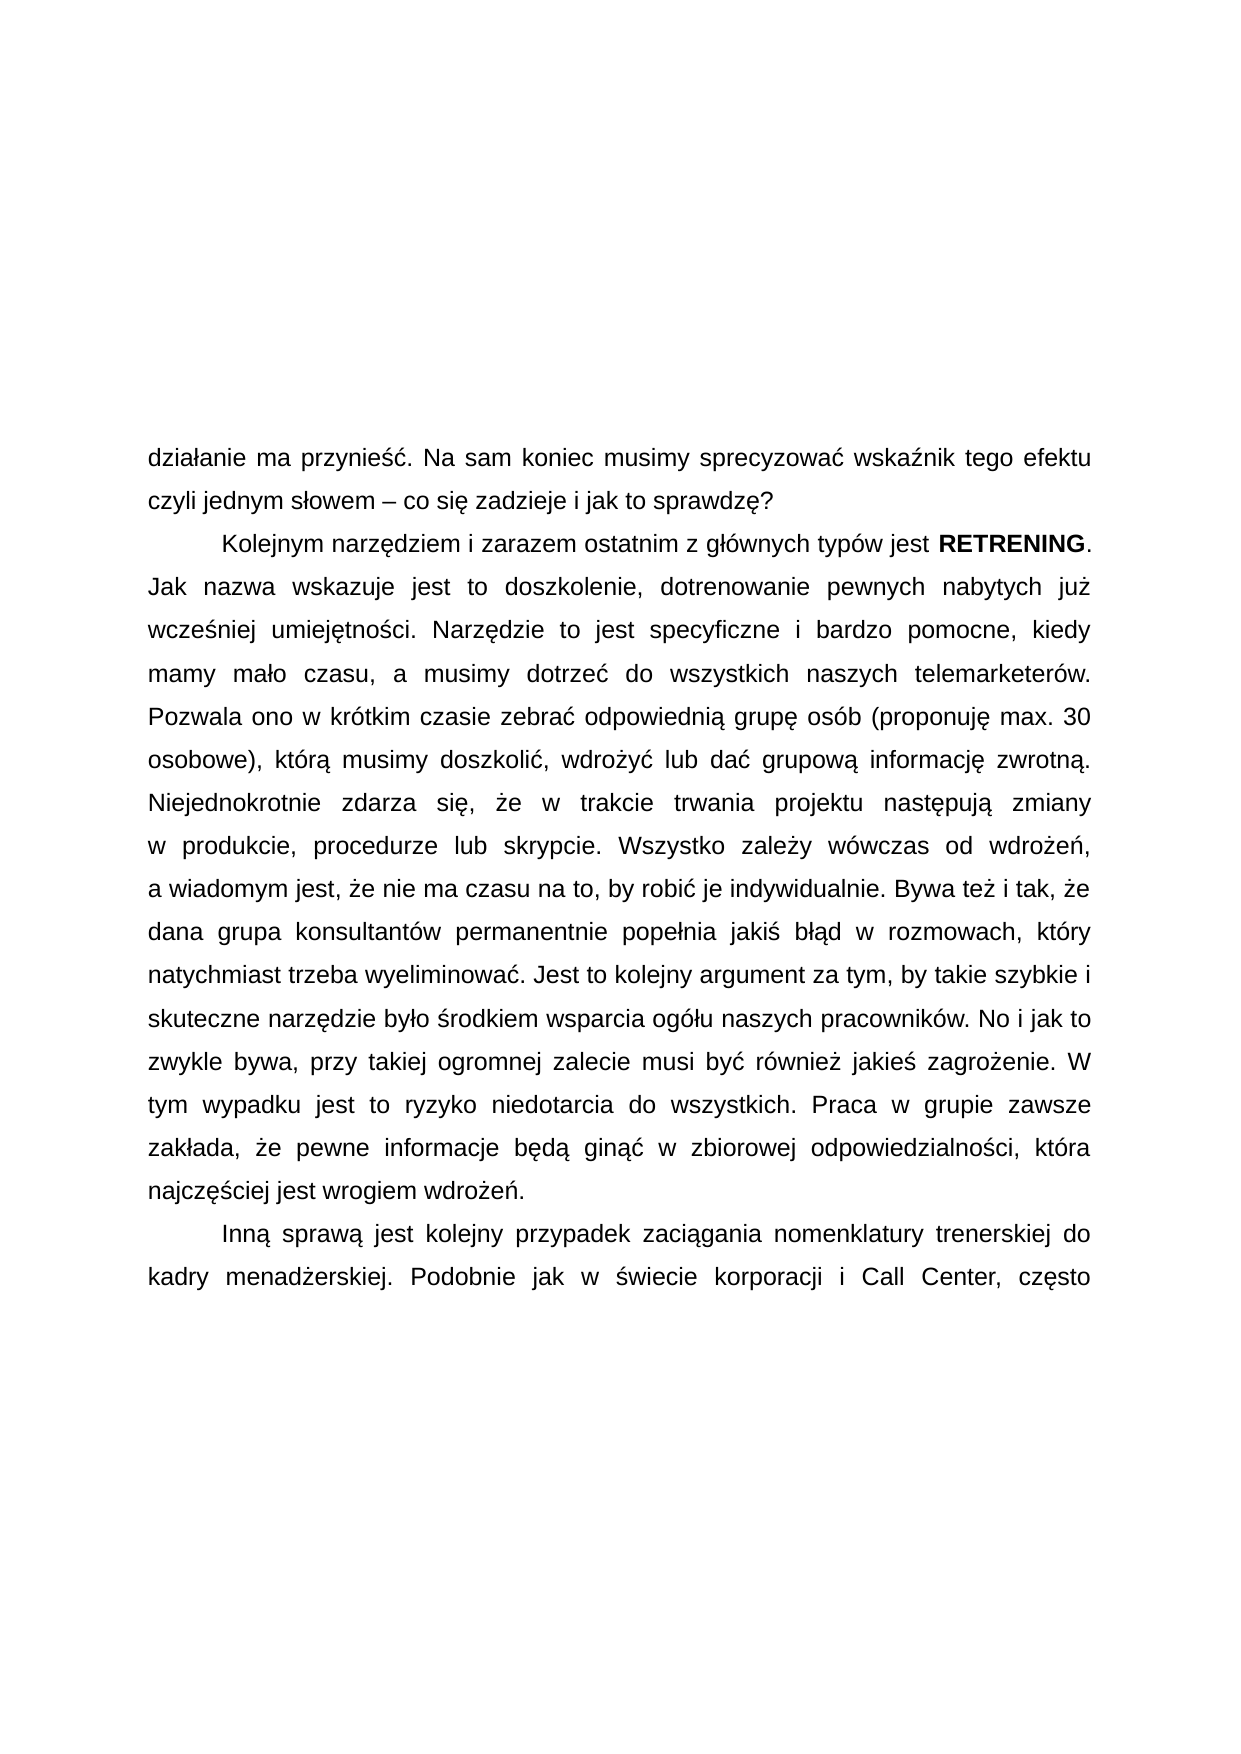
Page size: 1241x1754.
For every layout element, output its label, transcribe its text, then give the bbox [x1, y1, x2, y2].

text działanie ma przynieść. Na sam koniec musimy sprecyzować wskaźnik tego efektu czyli jednym słowem – co się zadzieje i jak to sprawdzę? [148, 443, 1092, 515]
text Inną sprawą jest kolejny przypadek zaciągania nomenklatury trenerskiej do kadry menadżerskiej. Podobnie jak w świecie korporacji i Call Center, często [148, 1219, 1092, 1291]
text Kolejnym narzędziem i zarazem ostatnim z głównych typów jest RETRENING. Jak nazwa wskazuje jest to doszkolenie, dotrenowanie pewnych nabytych już wcześniej umiejętności. Narzędzie to jest specyficzne i bardzo pomocne, kiedy mamy mało czasu, a musimy dotrzeć do wszystkich naszych telemarketerów. Pozwala ono w krótkim czasie zebrać odpowiednią grupę osób (proponuję max. 30 osobowe), którą musimy doszkolić, wdrożyć lub dać grupową informację zwrotną. Niejednokrotnie zdarza się, że w trakcie trwania projektu następują zmiany w produkcie, procedurze lub skrypcie. Wszystko zależy wówczas od wdrożeń, a wiadomym jest, że nie ma czasu na to, by robić je indywidualnie. Bywa też i tak, że dana grupa konsultantów permanentnie popełnia jakiś błąd w rozmowach, który natychmiast trzeba wyeliminować. Jest to kolejny argument za tym, by takie szybkie i skuteczne narzędzie było środkiem wsparcia ogółu naszych pracowników. No i jak to zwykle bywa, przy takiej ogromnej zalecie musi być również jakieś zagrożenie. W tym wypadku jest to ryzyko niedotarcia do wszystkich. Praca w grupie zawsze zakłada, że pewne informacje będą ginąć w zbiorowej odpowiedzialności, która najczęściej jest wrogiem wdrożeń. [148, 529, 1092, 1205]
